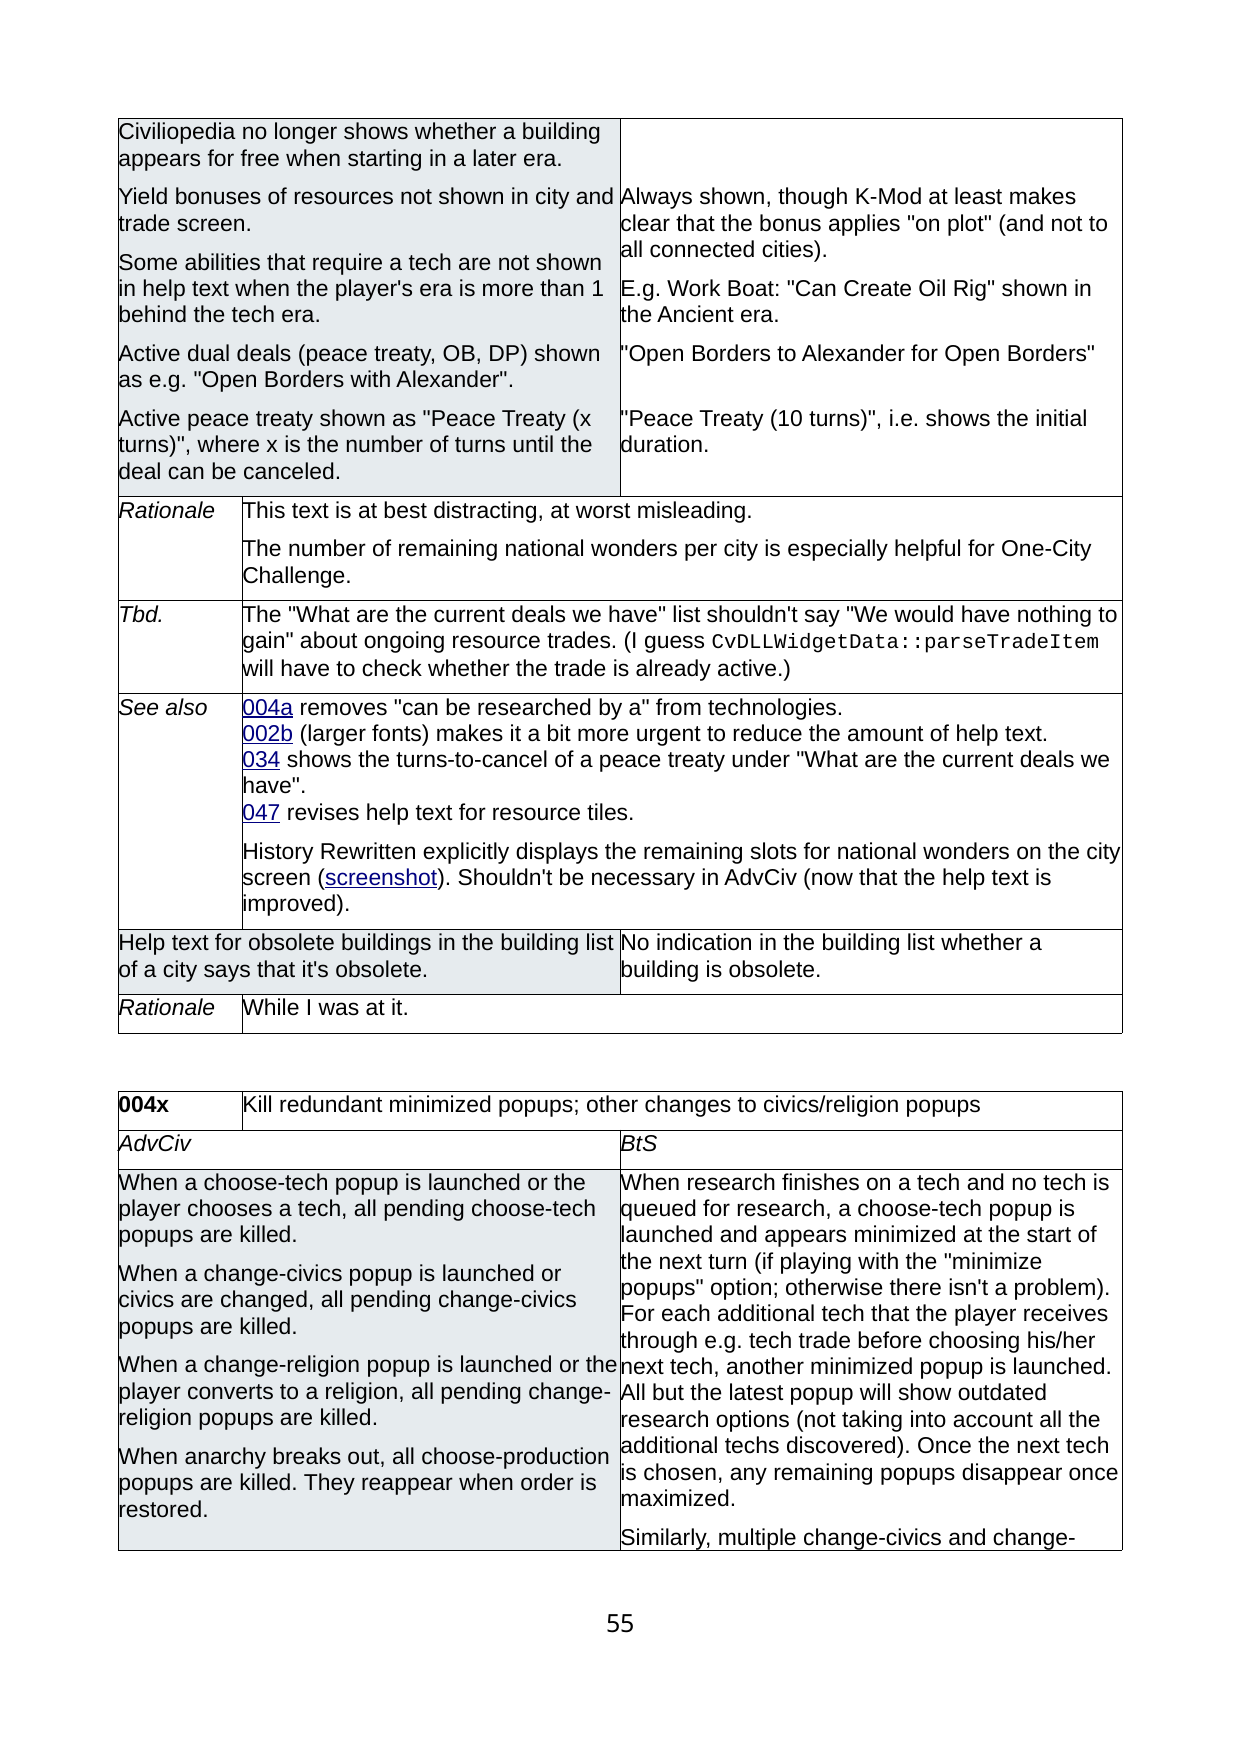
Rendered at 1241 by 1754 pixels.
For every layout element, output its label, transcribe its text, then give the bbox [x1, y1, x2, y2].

table_cell 004a removes "can be researched by a" from technologies. 002b (larger fonts) makes it a bit more urgent to reduce the amount of help text. 034 shows the turns-to-cancel of a peace treaty under "What are the current deals we have". 047 revises help text for resource tiles. History Rewritten explicitly displays the remaining slots for national wonders on the city screen (screenshot). Shouldn't be necessary in AdvCiv (now that the help text is improved). [243, 694, 1122, 929]
table_cell When a choose-tech popup is launched or the player chooses a tech, all pending choose-tech popups are killed. When a change-civics popup is launched or civics are changed, all pending change-civics popups are killed. When a change-religion popup is launched or the player converts to a religion, all pending change-religion popups are killed. When anarchy breaks out, all choose-production popups are killed. They reappear when order is restored. [119, 1170, 620, 1550]
table_cell The "What are the current deals we have" list shouldn't say "We would have nothing to gain" about ongoing resource trades. (I guess CvDLLWidgetData::parseTradeItem will have to check whether the trade is already active.) [243, 601, 1122, 693]
table_header Kill redundant minimized popups; other changes to civics/religion popups [243, 1092, 1122, 1129]
table_cell Tbd. [119, 601, 242, 693]
table_cell When research finishes on a tech and no tech is queued for research, a choose-tech popup is launched and appears minimized at the start of the next turn (if playing with the "minimize popups" option; otherwise there isn't a problem). For each additional tech that the player receives through e.g. tech trade before choosing his/her next tech, another minimized popup is launched. All but the latest popup will show outdated research options (not taking into account all the additional techs discovered). Once the next tech is chosen, any remaining popups disappear once maximized. Similarly, multiple change-civics and change- [621, 1170, 1122, 1550]
table_cell Rationale [119, 995, 242, 1033]
table_cell Always shown, though K-Mod at least makes clear that the bonus applies "on plot" (and not to all connected cities). E.g. Work Boat: "Can Create Oil Rig" shown in the Ancient era. "Open Borders to Alexander for Open Borders" "Peace Treaty (10 turns)", i.e. shows the initial duration. [621, 119, 1122, 496]
table_cell See also [119, 694, 242, 929]
table_header 004x [119, 1092, 242, 1129]
table_cell No indication in the building list whether a building is obsolete. [621, 930, 1122, 994]
table_cell This text is at best distracting, at worst misleading. The number of remaining national wonders per city is especially helpful for One-City Challenge. [243, 497, 1122, 600]
table_cell Civiliopedia no longer shows whether a building appears for free when starting in a later era. Yield bonuses of resources not shown in city and trade screen. Some abilities that require a tech are not shown in help text when the player's era is more than 1 behind the tech era. Active dual deals (peace treaty, OB, DP) shown as e.g. "Open Borders with Alexander". Active peace treaty shown as "Peace Treaty (x turns)", where x is the number of turns until the deal can be canceled. [119, 119, 620, 496]
table_cell BtS [621, 1131, 1122, 1168]
table_cell Help text for obsolete buildings in the building list of a city says that it's obsolete. [119, 930, 620, 994]
table_cell Rationale [119, 497, 242, 600]
table_cell While I was at it. [243, 995, 1122, 1033]
table_cell AdvCiv [119, 1131, 620, 1168]
